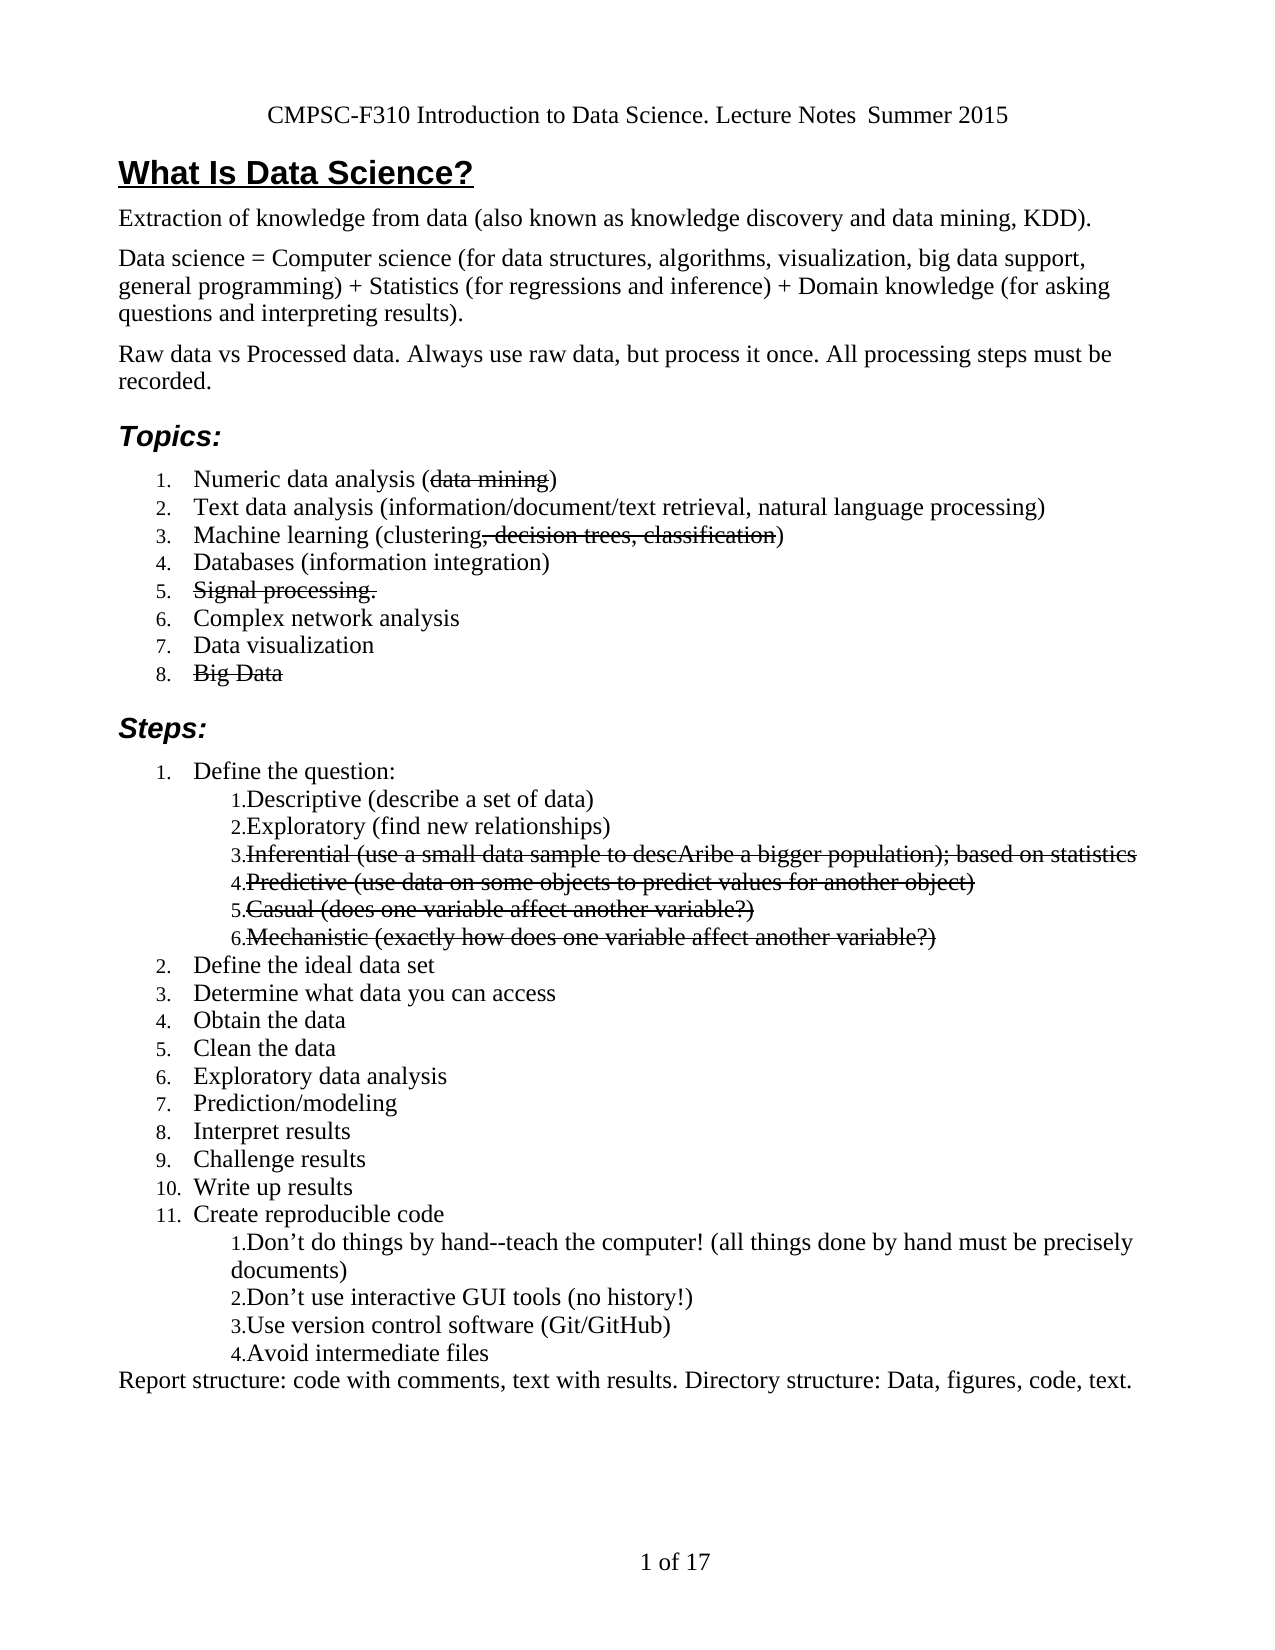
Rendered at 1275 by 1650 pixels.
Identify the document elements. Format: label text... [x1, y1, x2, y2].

list Define the question: [156, 757, 1157, 785]
list Challenge results [156, 1145, 1157, 1173]
list Databases (information integration) [156, 548, 1157, 576]
subtitle Topics: [118, 420, 1157, 453]
list Complex network analysis [156, 604, 1157, 632]
list Big Data [156, 659, 1157, 687]
list Determine what data you can access [156, 979, 1157, 1006]
list Data visualization [156, 632, 1157, 659]
list Machine learning (clustering, decision trees, classification) [156, 521, 1157, 548]
list Use version control software (Git/GitHub) [118, 1311, 1157, 1339]
text Data science = Computer science (for data structures, algorithms, visualization, big data support, general programming) + Statistics (for regressions and inference) + Domain knowledge (for asking questions and interpreting results). [118, 244, 1157, 327]
text Raw data vs Processed data. Always use raw data, but process it once. All processing steps must be recorded. [118, 340, 1157, 395]
list Avoid intermediate files [118, 1339, 1157, 1367]
list Clean the data [156, 1034, 1157, 1062]
list Don’t do things by hand--teach the computer! (all things done by hand must be precisely documents) [118, 1228, 1157, 1283]
list Prediction/modeling [156, 1089, 1157, 1117]
list Descriptive (describe a set of data) [118, 785, 1157, 812]
list Text data analysis (information/document/text retrieval, natural language processing) [156, 493, 1157, 521]
list Write up results [156, 1173, 1157, 1200]
list Define the ideal data set [156, 951, 1157, 979]
list Create reproducible code [156, 1200, 1157, 1228]
list Inferential (use a small data sample to descAribe a bigger population); based on statistics [118, 840, 1157, 868]
list Exploratory (find new relationships) [118, 812, 1157, 840]
subtitle Steps: [118, 712, 1157, 744]
list Predictive (use data on some objects to predict values for another object) [118, 868, 1157, 896]
list Numeric data analysis (data mining) [156, 465, 1157, 493]
text Report structure: code with comments, text with results. Directory structure: Data, figures, code, text. [118, 1367, 1157, 1394]
list Interpret results [156, 1117, 1157, 1145]
subtitle What Is Data Science? [118, 154, 1157, 191]
list Signal processing. [156, 576, 1157, 604]
text Extraction of knowledge from data (also known as knowledge discovery and data mining, KDD). [118, 204, 1157, 232]
list Don’t use interactive GUI tools (no history!) [118, 1283, 1157, 1311]
list Mechanistic (exactly how does one variable affect another variable?) [118, 923, 1157, 951]
list Exploratory data analysis [156, 1062, 1157, 1089]
list Casual (does one variable affect another variable?) [118, 896, 1157, 923]
list Obtain the data [156, 1006, 1157, 1034]
